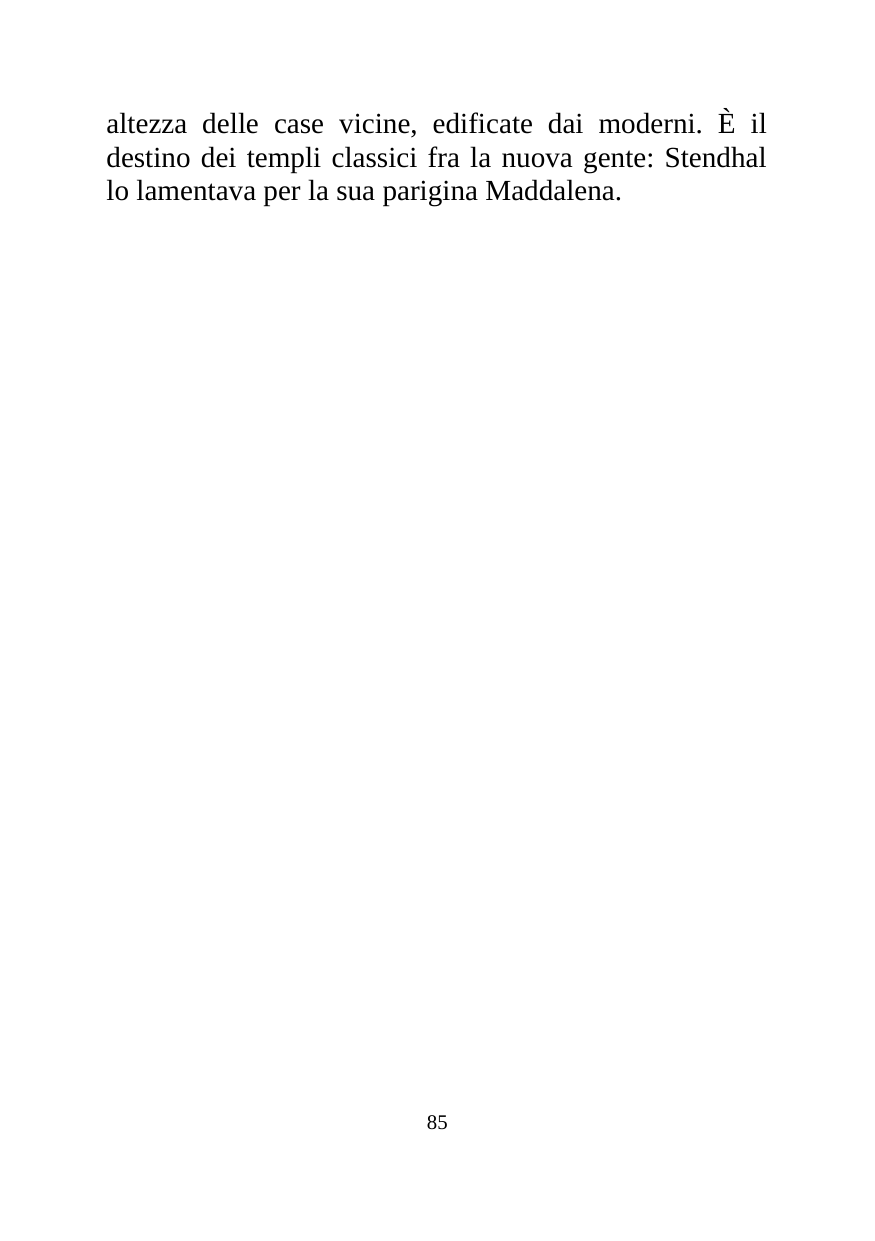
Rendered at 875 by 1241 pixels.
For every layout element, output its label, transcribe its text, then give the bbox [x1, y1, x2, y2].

text altezza delle case vicine, edificate dai moderni. È il destino dei templi classici fra la nuova gente: Stendhal lo lamentava per la sua parigina Maddalena. [106, 106, 768, 207]
